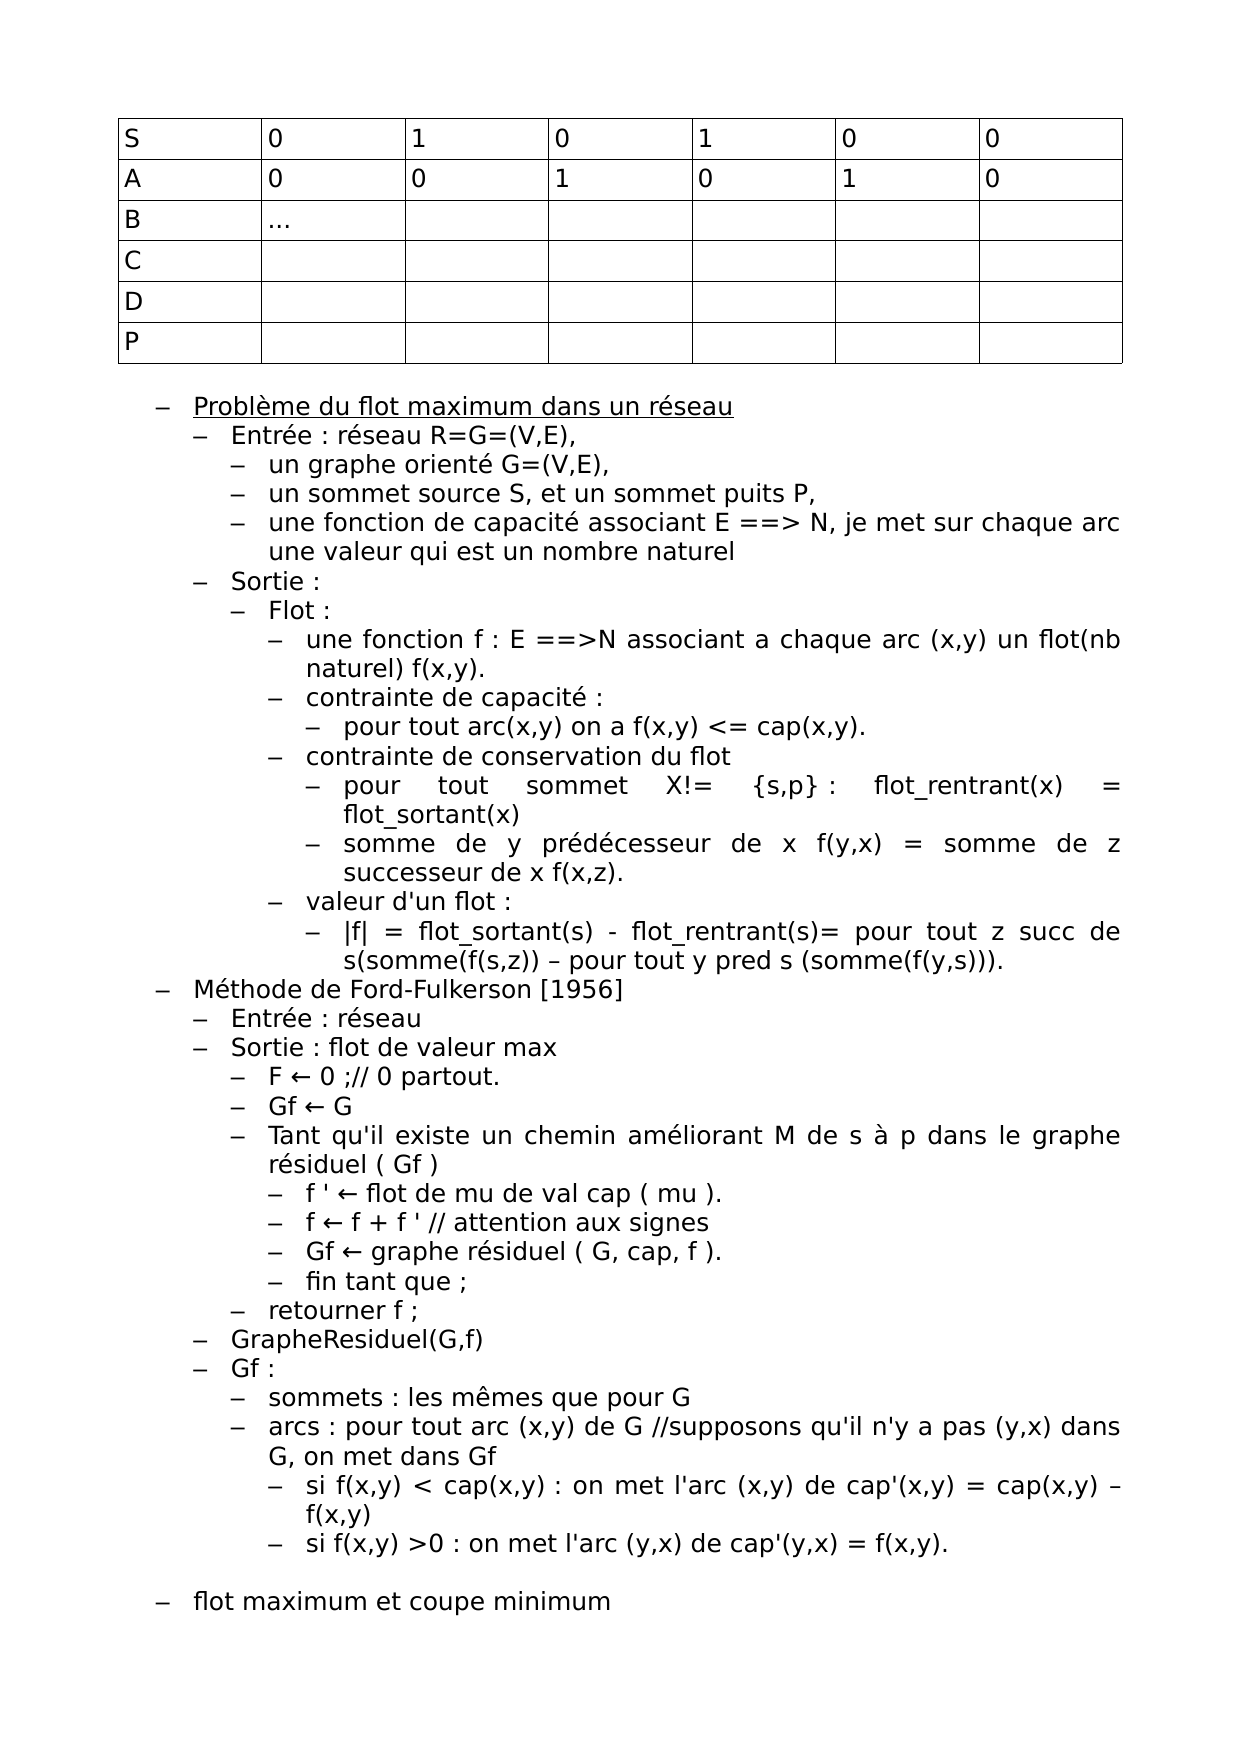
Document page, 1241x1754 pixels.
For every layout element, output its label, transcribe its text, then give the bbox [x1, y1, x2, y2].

list sommets : les mêmes que pour G [231, 1383, 1122, 1413]
table_cell 0 [262, 119, 405, 159]
list pour tout arc(x,y) on a f(x,y) <= cap(x,y). [306, 713, 1122, 742]
list GrapheResiduel(G,f) [193, 1325, 1122, 1354]
list contrainte de capacité : [268, 683, 1122, 713]
list Gf ← graphe résiduel ( G, cap, f ). [268, 1238, 1122, 1267]
list Gf ← G [231, 1092, 1122, 1121]
list arcs : pour tout arc (x,y) de G //supposons qu'il n'y a pas (y,x) dans G, on met dans Gf [231, 1413, 1122, 1471]
table_cell 0 [406, 160, 548, 199]
list f ' ← flot de mu de val cap ( mu ). [268, 1179, 1122, 1208]
table_cell [980, 201, 1122, 240]
table_cell 1 [693, 119, 835, 159]
table_cell [693, 323, 835, 362]
list Flot : [231, 596, 1122, 625]
table_cell [549, 201, 692, 240]
list si f(x,y) < cap(x,y) : on met l'arc (x,y) de cap'(x,y) = cap(x,y) – f(x,y) [268, 1471, 1122, 1529]
list f ← f + f ' // attention aux signes [268, 1208, 1122, 1238]
list Gf : [193, 1354, 1122, 1383]
table_cell 0 [836, 119, 979, 159]
table_cell 0 [980, 160, 1122, 199]
list somme de y prédécesseur de x f(y,x) = somme de z successeur de x f(x,z). [306, 829, 1122, 888]
table_cell [836, 282, 979, 322]
table_cell 1 [549, 160, 692, 199]
table_cell [262, 282, 405, 322]
table_cell S [119, 119, 261, 159]
table_cell 0 [549, 119, 692, 159]
table_cell 0 [693, 160, 835, 199]
table_cell [262, 241, 405, 281]
table_cell [980, 241, 1122, 281]
list pour tout sommet X!= {s,p} : flot_rentrant(x) = flot_sortant(x) [306, 771, 1122, 829]
list une fonction de capacité associant E ==> N, je met sur chaque arc une valeur qui est un nombre naturel [231, 508, 1122, 567]
table_cell D [119, 282, 261, 322]
table_cell [262, 323, 405, 362]
list un graphe orienté G=(V,E), [231, 450, 1122, 479]
table_cell [836, 323, 979, 362]
list un sommet source S, et un sommet puits P, [231, 479, 1122, 508]
list une fonction f : E ==>N associant a chaque arc (x,y) un flot(nb naturel) f(x,y). [268, 625, 1122, 683]
list Sortie : flot de valeur max [193, 1033, 1122, 1063]
table_cell [836, 241, 979, 281]
table_cell C [119, 241, 261, 281]
list Méthode de Ford-Fulkerson [1956] [156, 975, 1122, 1004]
table_cell [980, 282, 1122, 322]
table_cell [549, 241, 692, 281]
table_cell [980, 323, 1122, 362]
list valeur d'un flot : [268, 888, 1122, 917]
table_cell [406, 282, 548, 322]
table_cell 0 [980, 119, 1122, 159]
list Sortie : [193, 567, 1122, 596]
table_cell [406, 241, 548, 281]
table_cell [693, 241, 835, 281]
list contrainte de conservation du flot [268, 742, 1122, 771]
table_cell [406, 201, 548, 240]
table_cell B [119, 201, 261, 240]
list F ← 0 ;// 0 partout. [231, 1063, 1122, 1092]
table_cell A [119, 160, 261, 199]
table_cell P [119, 323, 261, 362]
table_cell 1 [836, 160, 979, 199]
table_cell [693, 282, 835, 322]
table_cell 0 [262, 160, 405, 199]
table_cell [549, 282, 692, 322]
list retourner f ; [231, 1296, 1122, 1325]
list Problème du flot maximum dans un réseau [156, 392, 1122, 421]
list si f(x,y) >0 : on met l'arc (y,x) de cap'(y,x) = f(x,y). [268, 1529, 1122, 1558]
table_cell [693, 201, 835, 240]
list flot maximum et coupe minimum [156, 1588, 1122, 1617]
list |f| = flot_sortant(s) - flot_rentrant(s)= pour tout z succ de s(somme(f(s,z)) – pour tout y pred s (somme(f(y,s))). [306, 917, 1122, 975]
list Tant qu'il existe un chemin améliorant M de s à p dans le graphe résiduel ( Gf ) [231, 1121, 1122, 1179]
table_cell [406, 323, 548, 362]
list Entrée : réseau [193, 1004, 1122, 1033]
table_cell [836, 201, 979, 240]
table_cell ... [262, 201, 405, 240]
table_cell [549, 323, 692, 362]
list fin tant que ; [268, 1267, 1122, 1296]
list Entrée : réseau R=G=(V,E), [193, 421, 1122, 450]
table_cell 1 [406, 119, 548, 159]
